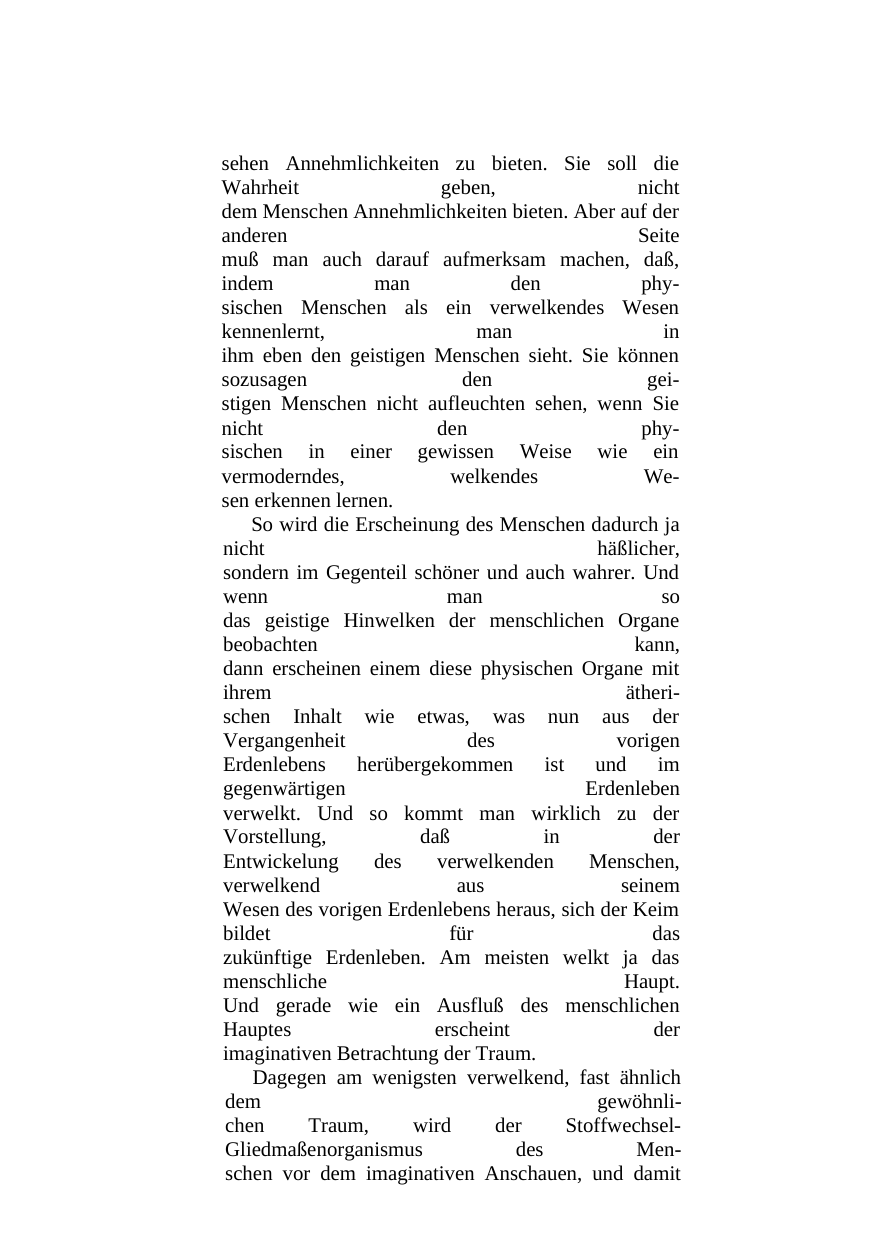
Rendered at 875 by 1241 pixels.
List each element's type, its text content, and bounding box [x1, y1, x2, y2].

text So wird die Erscheinung des Menschen dadurch ja nicht häßlicher, sondern im Gegenteil schöner und auch wahrer. Und wenn man so das geistige Hinwelken der menschlichen Organe beobachten kann, dann erscheinen einem diese physischen Organe mit ihrem ätheri- schen Inhalt wie etwas, was nun aus der Vergangenheit des vorigen Erdenlebens herübergekommen ist und im gegenwärtigen Erdenleben verwelkt. Und so kommt man wirklich zu der Vorstellung, daß in der Entwickelung des verwelkenden Menschen, verwelkend aus seinem Wesen des vorigen Erdenlebens heraus, sich der Keim bildet für das zukünftige Erdenleben. Am meisten welkt ja das menschliche Haupt. Und gerade wie ein Ausfluß des menschlichen Hauptes erscheint der imaginativen Betrachtung der Traum. [223, 512, 680, 1065]
text Dagegen am wenigsten verwelkend, fast ähnlich dem gewöhnli- chen Traum, wird der Stoffwechsel-Gliedmaßenorganismus des Men- schen vor dem imaginativen Anschauen, und damit [225, 1065, 682, 1185]
text sehen Annehmlichkeiten zu bieten. Sie soll die Wahrheit geben, nicht dem Menschen Annehmlichkeiten bieten. Aber auf der anderen Seite muß man auch darauf aufmerksam machen, daß, indem man den phy- sischen Menschen als ein verwelkendes Wesen kennenlernt, man in ihm eben den geistigen Menschen sieht. Sie können sozusagen den gei- stigen Menschen nicht aufleuchten sehen, wenn Sie nicht den phy- sischen in einer gewissen Weise wie ein vermoderndes, welkendes We- sen erkennen lernen. [221, 151, 679, 512]
